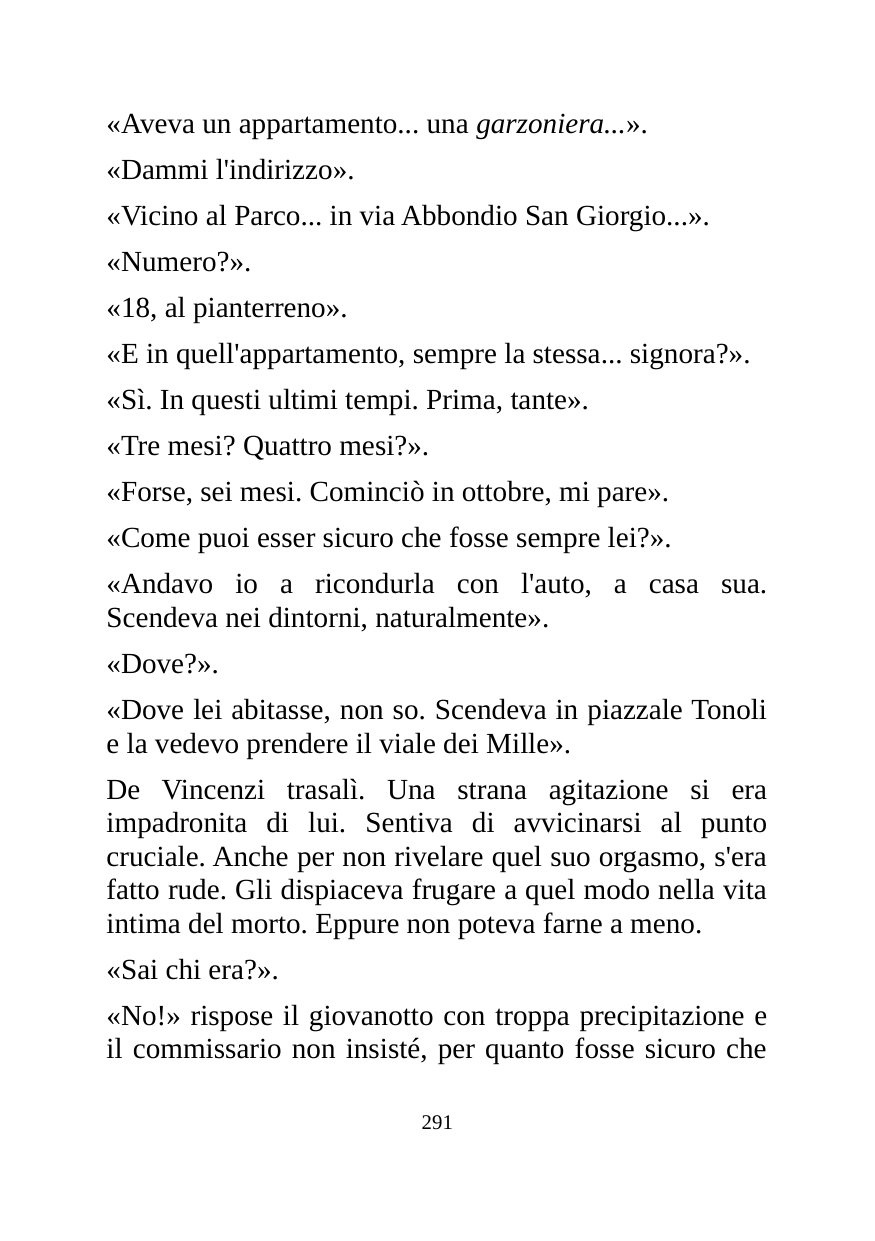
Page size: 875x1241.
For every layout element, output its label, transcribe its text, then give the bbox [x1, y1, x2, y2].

text «Tre mesi? Quattro mesi?». [106, 428, 768, 462]
text «Dammi l'indirizzo». [106, 152, 768, 186]
text «18, al pianterreno». [106, 290, 768, 324]
text «Andavo io a ricondurla con l'auto, a casa sua. Scendeva nei dintorni, naturalmente». [106, 567, 768, 634]
text «Dove lei abitasse, non so. Scendeva in piazzale Tonoli e la vedevo prendere il viale dei Mille». [106, 692, 768, 759]
text «No!» rispose il giovanotto con troppa precipitazione e il commissario non insisté, per quanto fosse sicuro che [106, 998, 768, 1065]
text «Sai chi era?». [106, 952, 768, 986]
text «E in quell'appartamento, sempre la stessa... signora?». [106, 336, 768, 370]
text «Come puoi esser sicuro che fosse sempre lei?». [106, 521, 768, 554]
text «Forse, sei mesi. Cominciò in ottobre, mi pare». [106, 474, 768, 508]
text «Sì. In questi ultimi tempi. Prima, tante». [106, 382, 768, 416]
text «Dove?». [106, 646, 768, 680]
text De Vincenzi trasalì. Una strana agitazione si era impadronita di lui. Sentiva di avvicinarsi al punto cruciale. Anche per non rivelare quel suo orgasmo, s'era fatto rude. Gli dispiaceva frugare a quel modo nella vita intima del morto. Eppure non poteva farne a meno. [106, 772, 768, 939]
text «Numero?». [106, 244, 768, 278]
text «Vicino al Parco... in via Abbondio San Giorgio...». [106, 198, 768, 232]
text «Aveva un appartamento... una garzoniera...». [106, 106, 768, 140]
